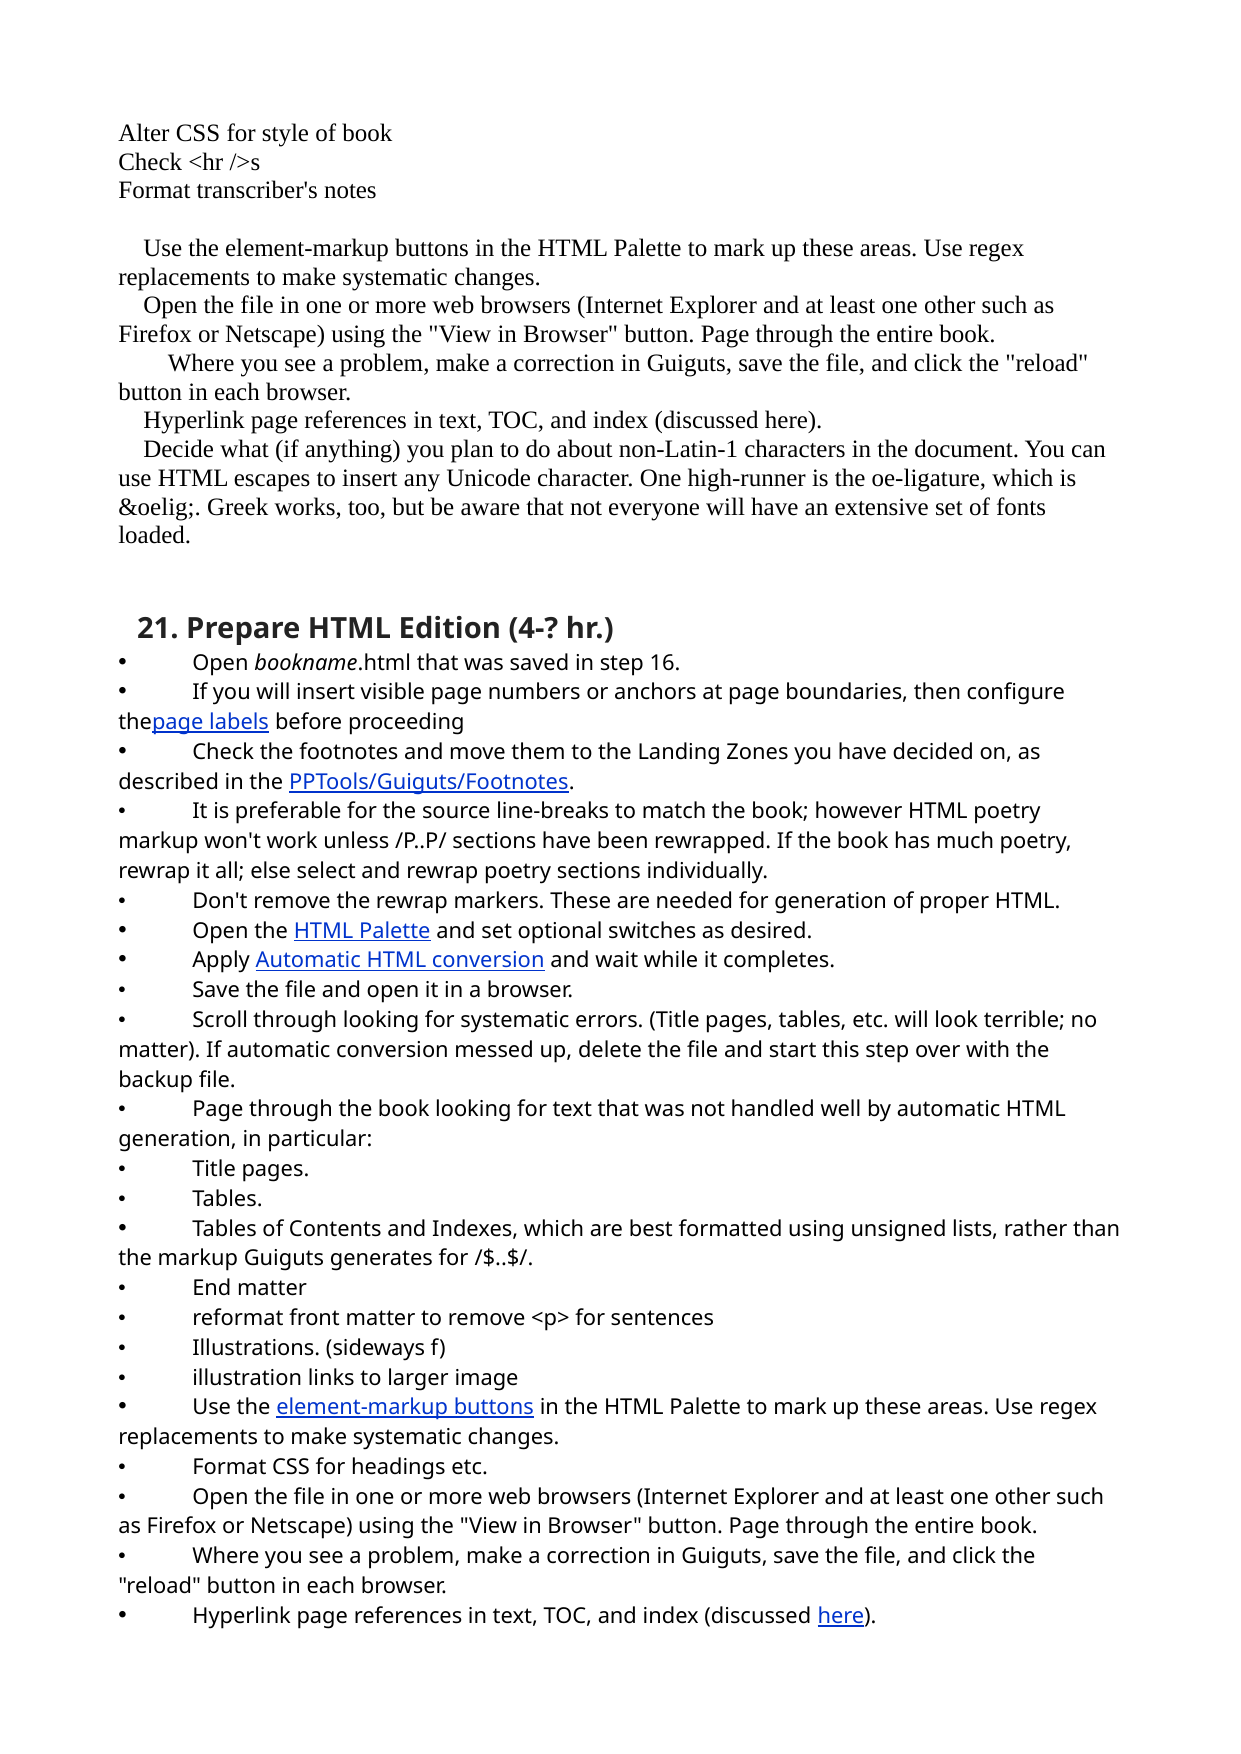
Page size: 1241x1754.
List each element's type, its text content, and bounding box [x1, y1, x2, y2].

list Tables. [118, 1183, 1122, 1213]
text Check <hr />s [118, 147, 1122, 176]
text Decide what (if anything) you plan to do about non-Latin-1 characters in the document. You can use HTML escapes to insert any Unicode character. One high-runner is the oe-ligature, which is &oelig;. Greek works, too, but be aware that not everyone will have an extensive set of fonts loaded. [118, 434, 1122, 549]
list Use the element-markup buttons in the HTML Palette to mark up these areas. Use regex replacements to make systematic changes. [118, 1391, 1122, 1451]
list Open bookname.html that was saved in step 16. [118, 647, 1122, 676]
text Hyperlink page references in text, TOC, and index (discussed here). [118, 406, 1122, 434]
text Use the element-markup buttons in the HTML Palette to mark up these areas. Use regex replacements to make systematic changes. [118, 233, 1122, 291]
list Save the file and open it in a browser. [118, 974, 1122, 1004]
list Tables of Contents and Indexes, which are best formatted using unsigned lists, rather than the markup Guiguts generates for /$..$/. [118, 1213, 1122, 1272]
list It is preferable for the source line-breaks to match the book; however HTML poetry markup won't work unless /P..P/ sections have been rewrapped. If the book has much poetry, rewrap it all; else select and rewrap poetry sections individually. [118, 796, 1122, 885]
list Apply Automatic HTML conversion and wait while it completes. [118, 944, 1122, 974]
list Hyperlink page references in text, TOC, and index (discussed here). [118, 1600, 1122, 1630]
list Open the file in one or more web browsers (Internet Explorer and at least one other such as Firefox or Netscape) using the "View in Browser" button. Page through the entire book. [118, 1481, 1122, 1540]
list Illustrations. (sideways f) [118, 1332, 1122, 1362]
list Title pages. [118, 1153, 1122, 1183]
list illustration links to larger image [118, 1362, 1122, 1391]
list If you will insert visible page numbers or anchors at page boundaries, then configure thepage labels before proceeding [118, 676, 1122, 736]
text Alter CSS for style of book [118, 118, 1122, 147]
list Don't remove the rewrap markers. These are needed for generation of proper HTML. [118, 885, 1122, 915]
text 21. Prepare HTML Edition (4-? hr.) [118, 607, 1122, 647]
list Scroll through looking for systematic errors. (Title pages, tables, etc. will look terrible; no matter). If automatic conversion messed up, delete the file and start this step over with the backup file. [118, 1004, 1122, 1093]
list Page through the book looking for text that was not handled well by automatic HTML generation, in particular: [118, 1093, 1122, 1153]
text Open the file in one or more web browsers (Internet Explorer and at least one other such as Firefox or Netscape) using the "View in Browser" button. Page through the entire book. [118, 291, 1122, 348]
list Check the footnotes and move them to the Landing Zones you have decided on, as described in the PPTools/Guiguts/Footnotes. [118, 736, 1122, 796]
list Format CSS for headings etc. [118, 1451, 1122, 1481]
list Where you see a problem, make a correction in Guiguts, save the file, and click the "reload" button in each browser. [118, 1540, 1122, 1600]
text Format transcriber's notes [118, 176, 1122, 204]
list Open the HTML Palette and set optional switches as desired. [118, 915, 1122, 944]
text Where you see a problem, make a correction in Guiguts, save the file, and click the "reload" button in each browser. [118, 348, 1122, 406]
list End matter [118, 1272, 1122, 1302]
list reformat front matter to remove <p> for sentences [118, 1302, 1122, 1332]
